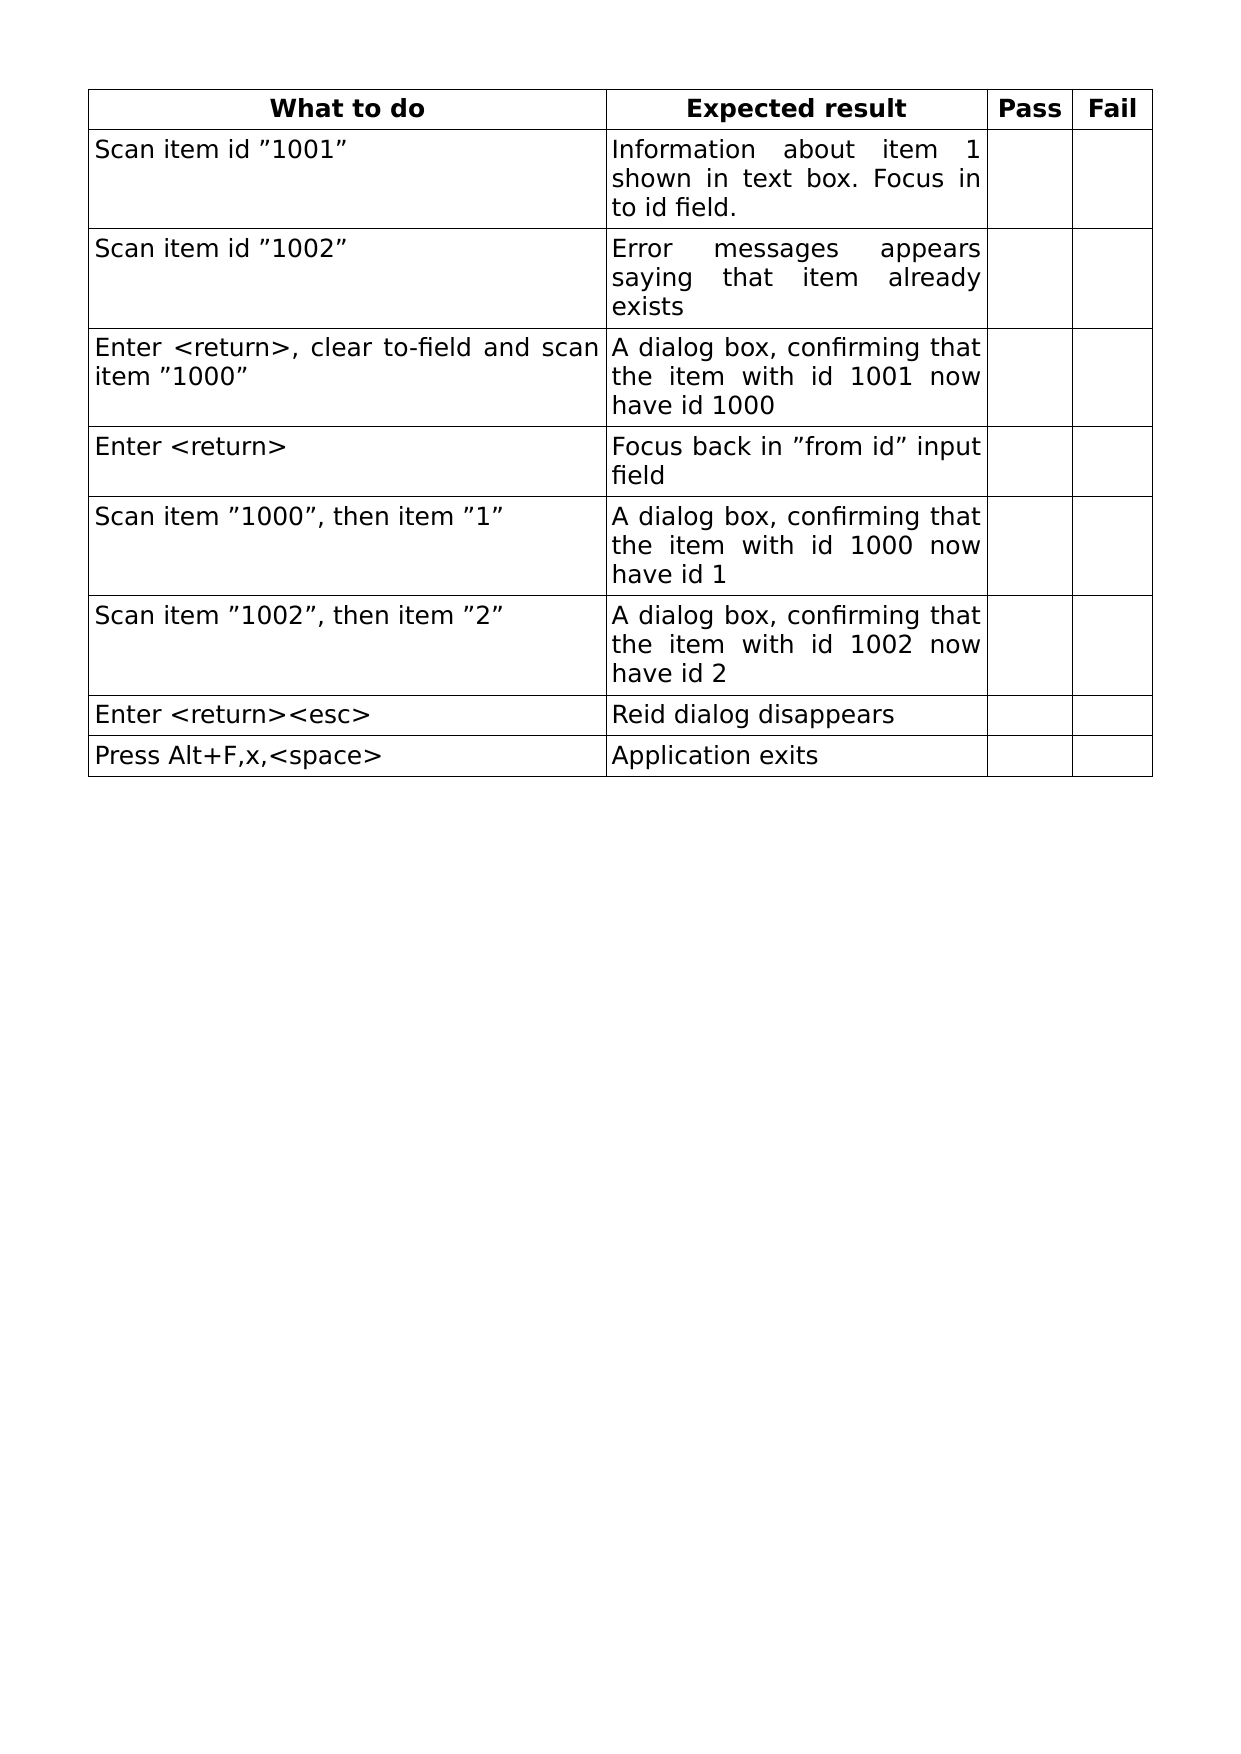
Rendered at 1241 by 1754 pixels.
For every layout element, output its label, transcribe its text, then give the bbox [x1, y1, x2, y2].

table_cell Scan item id ”1002” [89, 229, 606, 327]
table_cell Press Alt+F,x,<space> [89, 736, 606, 776]
table_cell Focus back in ”from id” input field [607, 427, 987, 496]
table_cell [988, 130, 1072, 228]
table_header Pass [988, 90, 1072, 129]
table_cell Application exits [607, 736, 987, 776]
table_header What to do [89, 90, 606, 129]
table_cell [1073, 696, 1152, 735]
table_cell [988, 497, 1072, 595]
table_cell Scan item id ”1001” [89, 130, 606, 228]
table_cell [988, 596, 1072, 694]
table_cell [988, 329, 1072, 426]
table_cell Enter <return><esc> [89, 696, 606, 735]
table_cell Error messages appears saying that item already exists [607, 229, 987, 327]
table_cell [1073, 329, 1152, 426]
table_cell [1073, 229, 1152, 327]
table_cell Information about item 1 shown in text box. Focus in to id field. [607, 130, 987, 228]
table_header Expected result [607, 90, 987, 129]
table_cell [988, 427, 1072, 496]
table_cell [1073, 427, 1152, 496]
table_cell [1073, 130, 1152, 228]
table_cell A dialog box, confirming that the item with id 1001 now have id 1000 [607, 329, 987, 426]
table_cell Scan item ”1002”, then item ”2” [89, 596, 606, 694]
table_cell Reid dialog disappears [607, 696, 987, 735]
table_cell A dialog box, confirming that the item with id 1000 now have id 1 [607, 497, 987, 595]
table_cell A dialog box, confirming that the item with id 1002 now have id 2 [607, 596, 987, 694]
table_cell [988, 736, 1072, 776]
table_cell [988, 696, 1072, 735]
table_cell Scan item ”1000”, then item ”1” [89, 497, 606, 595]
table_cell [988, 229, 1072, 327]
table_cell Enter <return>, clear to-field and scan item ”1000” [89, 329, 606, 426]
table_cell [1073, 497, 1152, 595]
table_cell Enter <return> [89, 427, 606, 496]
table_cell [1073, 596, 1152, 694]
table_cell [1073, 736, 1152, 776]
table_header Fail [1073, 90, 1152, 129]
